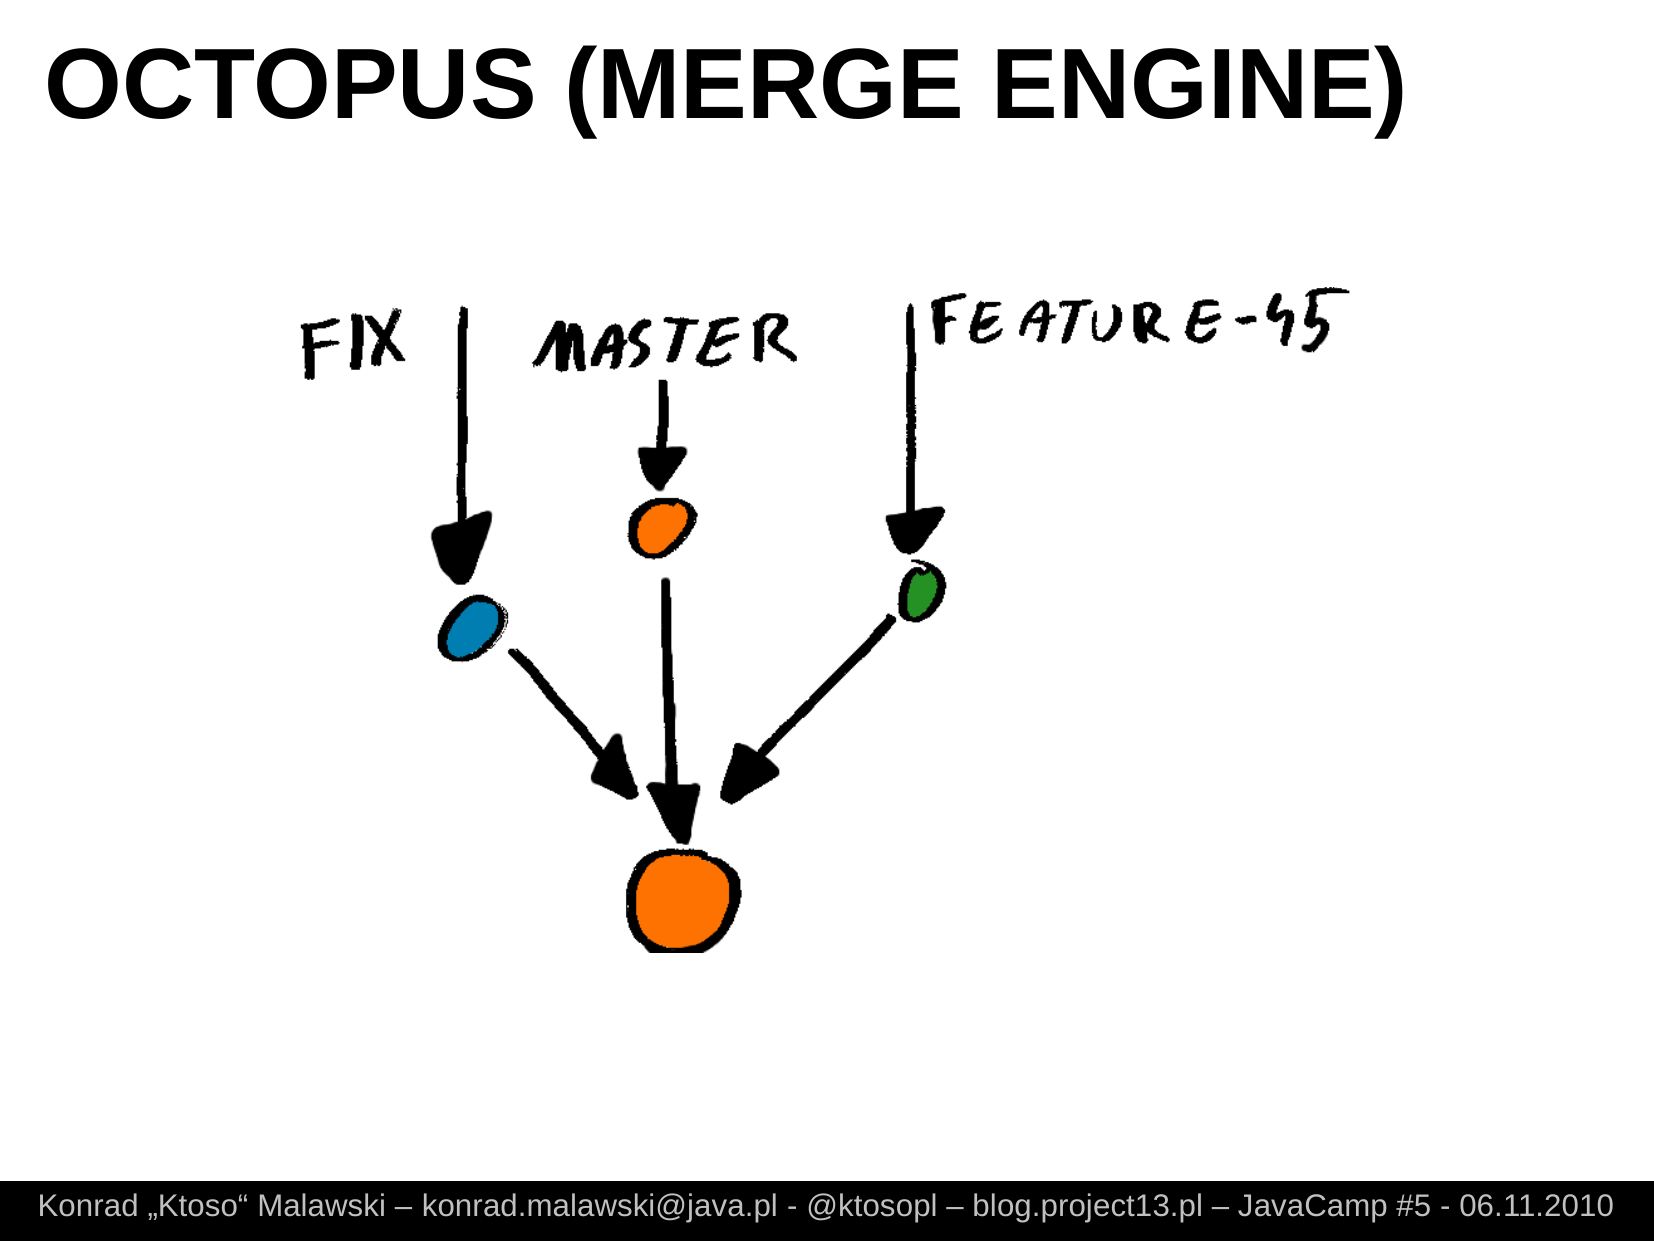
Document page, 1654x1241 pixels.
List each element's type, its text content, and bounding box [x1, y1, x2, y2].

text_box OCTOPUS (MERGE ENGINE) [29, 21, 1625, 148]
picture [296, 287, 1357, 953]
text_box Konrad „Ktoso“ Malawski – konrad.malawski@java.pl - @ktosopl – blog.project13.pl – JavaCamp #5 - 06.11.2010 [0, 1181, 1654, 1238]
